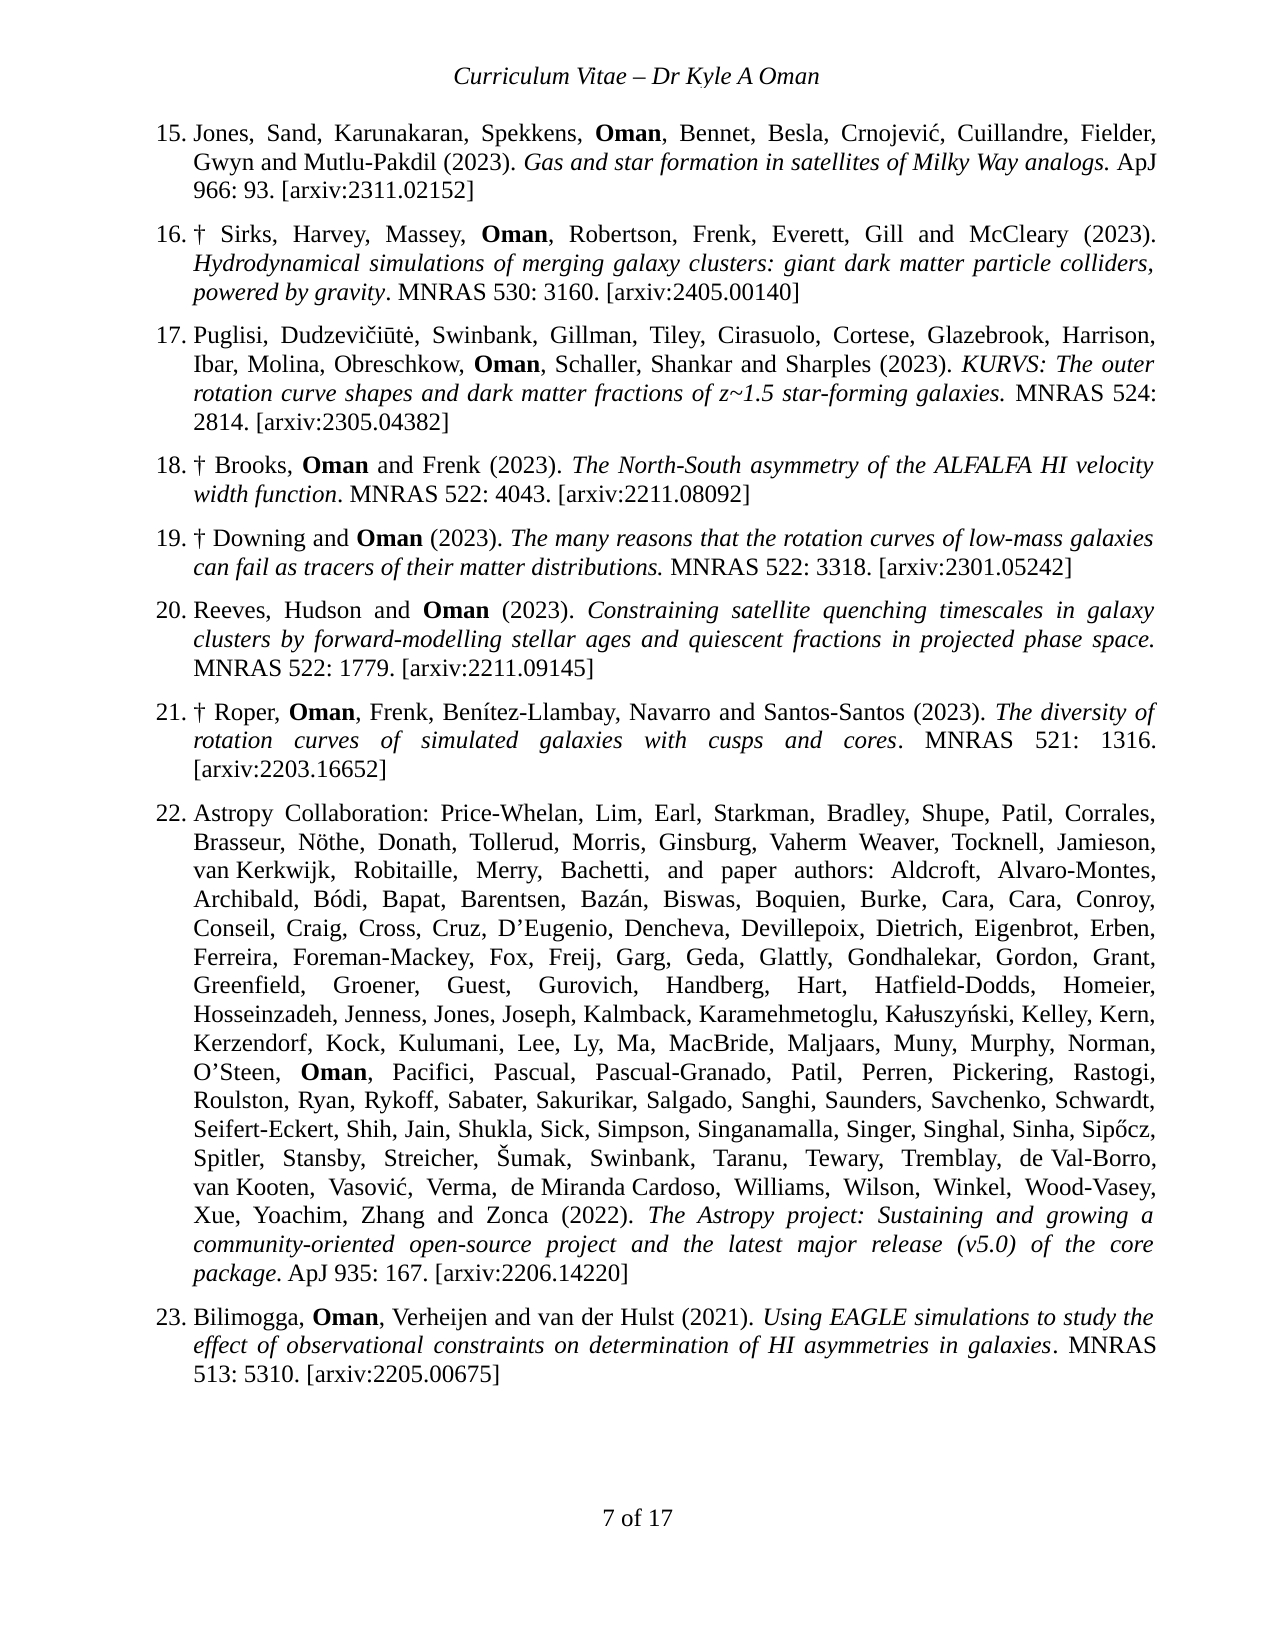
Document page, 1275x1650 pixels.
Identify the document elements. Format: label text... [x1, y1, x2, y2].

list Jones, Sand, Karunakaran, Spekkens, Oman, Bennet, Besla, Crnojević, Cuillandre, Fielder, Gwyn and Mutlu-Pakdil (2023). Gas and star formation in satellites of Milky Way analogs. ApJ 966: 93. [arxiv:2311.02152] [156, 118, 1157, 204]
list † Roper, Oman, Frenk, Benítez-Llambay, Navarro and Santos-Santos (2023). The diversity of rotation curves of simulated galaxies with cusps and cores. MNRAS 521: 1316. [arxiv:2203.16652] [156, 697, 1157, 783]
list † Sirks, Harvey, Massey, Oman, Robertson, Frenk, Everett, Gill and McCleary (2023). Hydrodynamical simulations of merging galaxy clusters: giant dark matter particle colliders, powered by gravity. MNRAS 530: 3160. [arxiv:2405.00140] [156, 219, 1157, 305]
list Astropy Collaboration: Price-Whelan, Lim, Earl, Starkman, Bradley, Shupe, Patil, Corrales, Brasseur, Nöthe, Donath, Tollerud, Morris, Ginsburg, Vaherm Weaver, Tocknell, Jamieson, van Kerkwijk, Robitaille, Merry, Bachetti, and paper authors: Aldcroft, Alvaro-Montes, Archibald, Bódi, Bapat, Barentsen, Bazán, Biswas, Boquien, Burke, Cara, Cara, Conroy, Conseil, Craig, Cross, Cruz, D’Eugenio, Dencheva, Devillepoix, Dietrich, Eigenbrot, Erben, Ferreira, Foreman-Mackey, Fox, Freij, Garg, Geda, Glattly, Gondhalekar, Gordon, Grant, Greenfield, Groener, Guest, Gurovich, Handberg, Hart, Hatfield-Dodds, Homeier, Hosseinzadeh, Jenness, Jones, Joseph, Kalmback, Karamehmetoglu, Kałuszyński, Kelley, Kern, Kerzendorf, Kock, Kulumani, Lee, Ly, Ma, MacBride, Maljaars, Muny, Murphy, Norman, O’Steen, Oman, Pacifici, Pascual, Pascual-Granado, Patil, Perren, Pickering, Rastogi, Roulston, Ryan, Rykoff, Sabater, Sakurikar, Salgado, Sanghi, Saunders, Savchenko, Schwardt, Seifert-Eckert, Shih, Jain, Shukla, Sick, Simpson, Singanamalla, Singer, Singhal, Sinha, Sipőcz, Spitler, Stansby, Streicher, Šumak, Swinbank, Taranu, Tewary, Tremblay, de Val-Borro, van Kooten, Vasović, Verma, de Miranda Cardoso, Williams, Wilson, Winkel, Wood-Vasey, Xue, Yoachim, Zhang and Zonca (2022). The Astropy project: Sustaining and growing a community-oriented open-source project and the latest major release (v5.0) of the core package. ApJ 935: 167. [arxiv:2206.14220] [156, 798, 1157, 1287]
list Bilimogga, Oman, Verheijen and van der Hulst (2021). Using EAGLE simulations to study the effect of observational constraints on determination of HI asymmetries in galaxies. MNRAS 513: 5310. [arxiv:2205.00675] [156, 1302, 1157, 1388]
list Puglisi, Dudzevičiūtė, Swinbank, Gillman, Tiley, Cirasuolo, Cortese, Glazebrook, Harrison, Ibar, Molina, Obreschkow, Oman, Schaller, Shankar and Sharples (2023). KURVS: The outer rotation curve shapes and dark matter fractions of z~1.5 star-forming galaxies. MNRAS 524: 2814. [arxiv:2305.04382] [156, 320, 1157, 435]
list † Brooks, Oman and Frenk (2023). The North-South asymmetry of the ALFALFA HI velocity width function. MNRAS 522: 4043. [arxiv:2211.08092] [156, 450, 1157, 508]
list † Downing and Oman (2023). The many reasons that the rotation curves of low-mass galaxies can fail as tracers of their matter distributions. MNRAS 522: 3318. [arxiv:2301.05242] [156, 523, 1157, 580]
list Reeves, Hudson and Oman (2023). Constraining satellite quenching timescales in galaxy clusters by forward-modelling stellar ages and quiescent fractions in projected phase space. MNRAS 522: 1779. [arxiv:2211.09145] [156, 595, 1157, 682]
